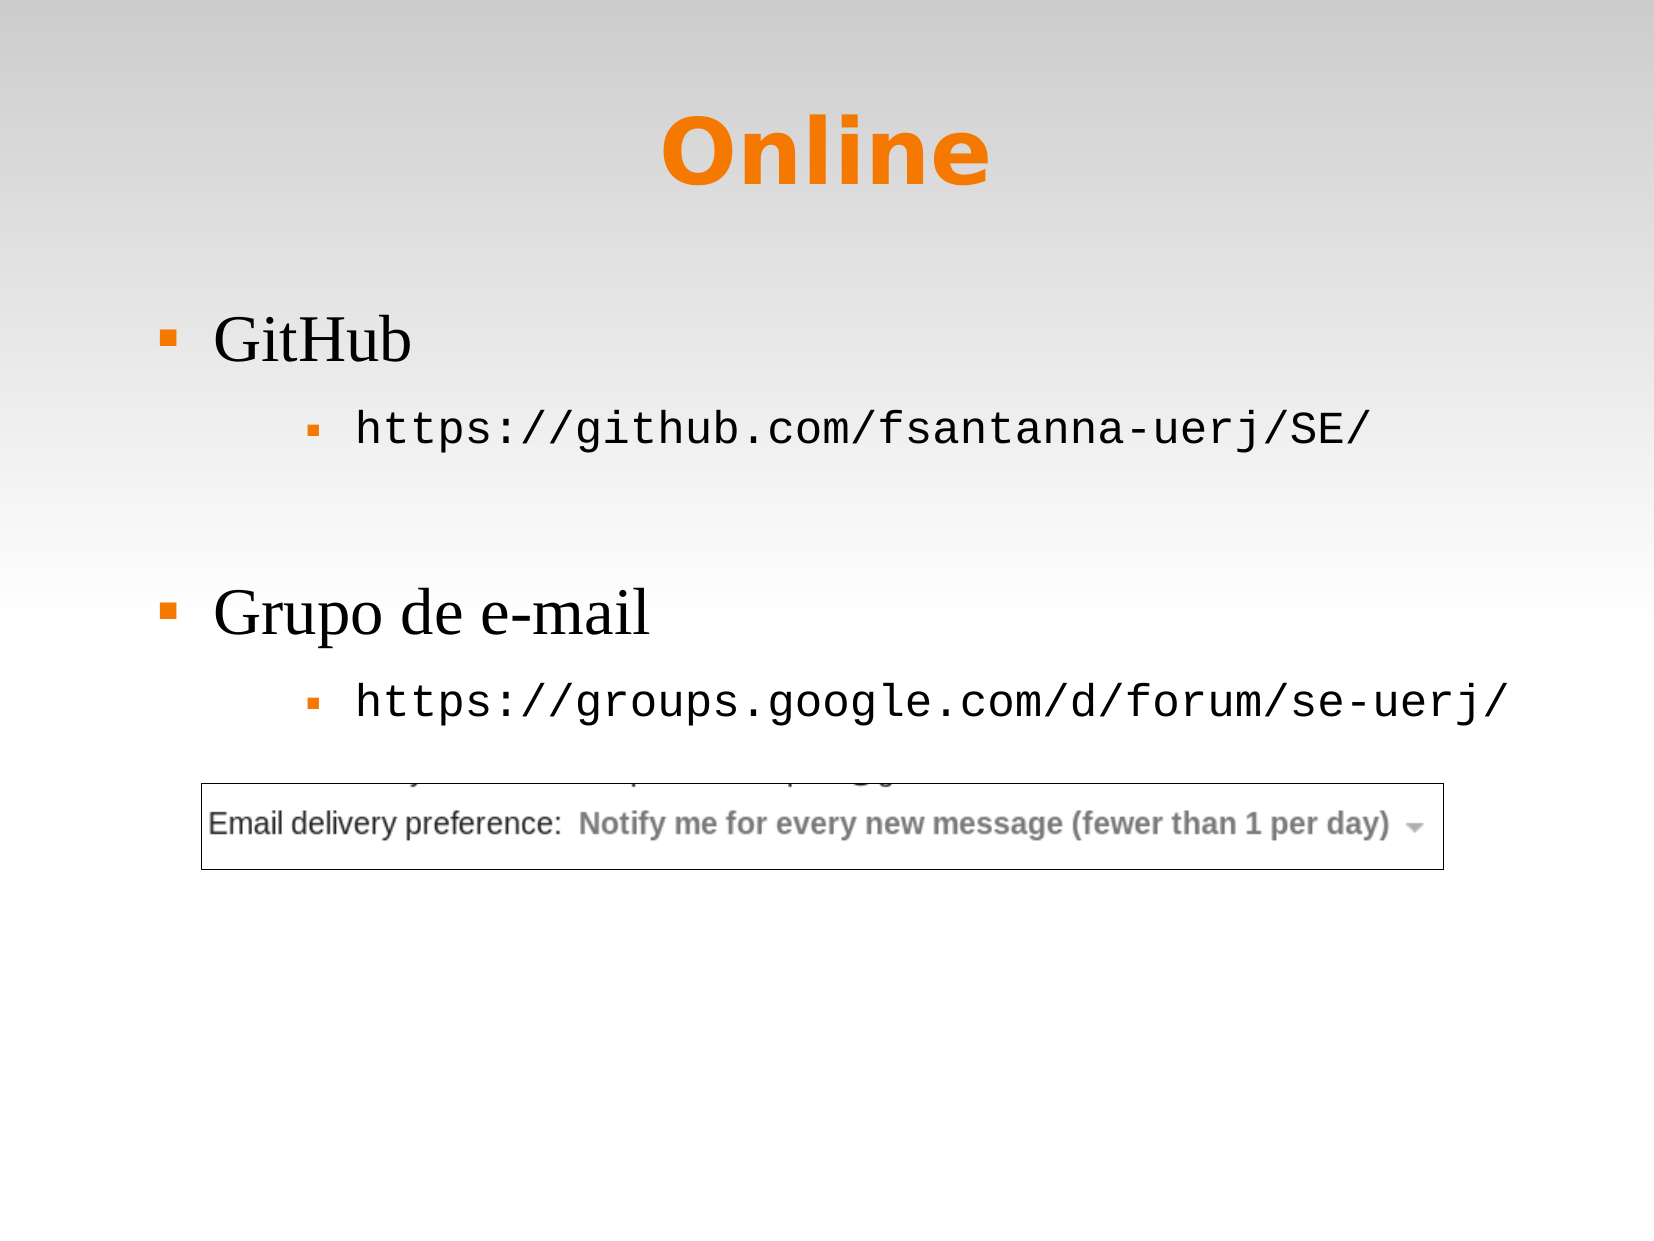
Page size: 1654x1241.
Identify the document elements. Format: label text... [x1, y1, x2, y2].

list GitHub https://github.com/fsantanna-uerj/SE/ Grupo de e-mail https://groups.google.com/d/forum/se-uerj/ [71, 302, 1654, 1121]
picture [202, 784, 1444, 869]
title Online [82, 49, 1571, 257]
